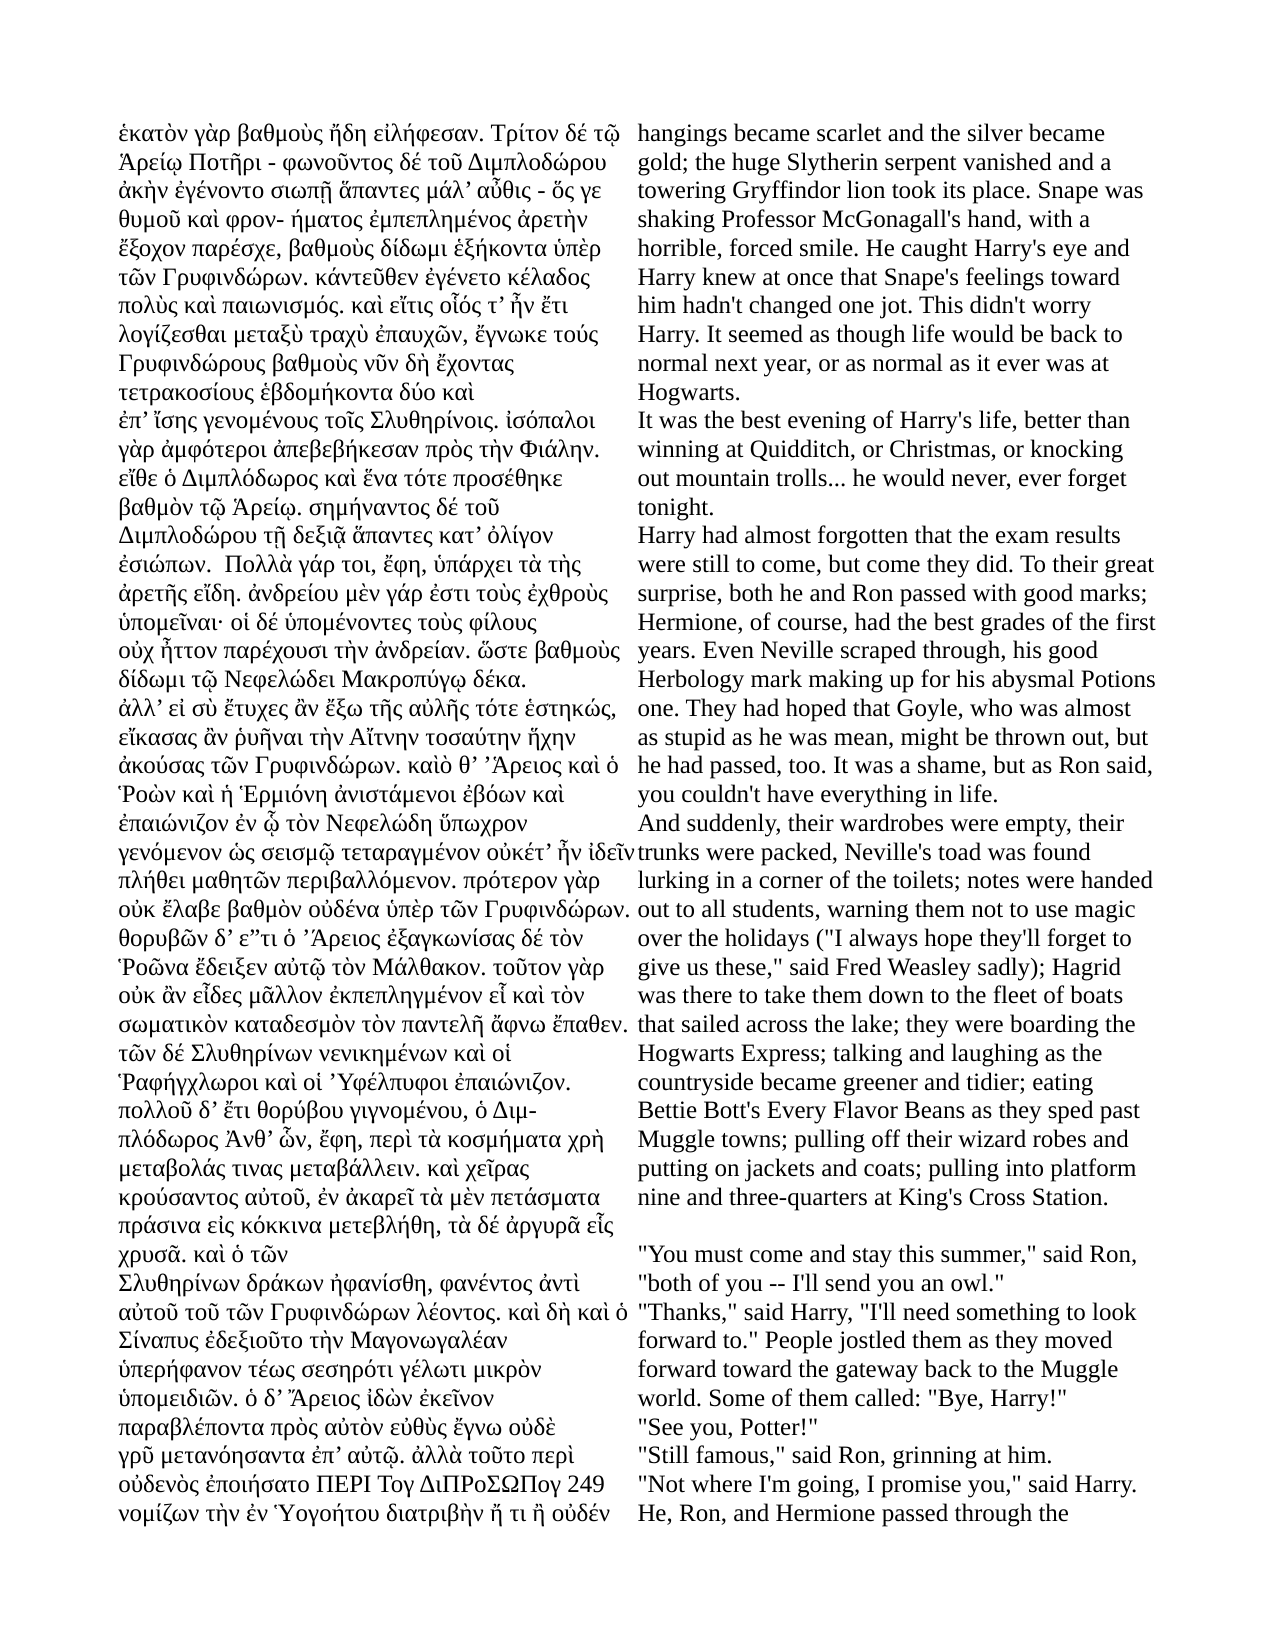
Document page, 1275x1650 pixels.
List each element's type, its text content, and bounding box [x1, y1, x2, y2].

table_cell ἑκατὸν γὰρ βαθμοὺς ἤδη εἰλήφεσαν. Τρίτον δέ τῷ Ἁρείῳ Ποτῆρι - φωνοῦντος δέ τοῦ Διμπλοδώρου ἀκὴν ἐγένοντο σιωπῇ ἅπαντες μάλ’ αὖθις - ὅς γε θυμοῦ καὶ φρον- ήματος ἐμπεπλημένος ἀρετὴν ἔξοχον παρέσχε, βαθμοὺς δίδωμι ἑξήκοντα ὑπὲρ τῶν Γρυφινδώρων. κάντεῦθεν ἐγένετο κέλαδος πολὺς καὶ παιωνισμός. καὶ εἴτις οἷός τ’ ἦν ἔτι λογίζεσθαι μεταξὺ τραχὺ ἐπαυχῶν, ἔγνωκε τούς Γρυφινδώρους βαθμοὺς νῦν δὴ ἔχοντας τετρακοσίους ἑβδομήκοντα δύο καὶ ἐπ’ ἴσης γενομένους τοῖς Σλυθηρίνοις. ἰσόπαλοι γὰρ ἀμφότεροι ἀπεβεβήκεσαν πρὸς τὴν Φιάλην. εἴθε ὁ Διμπλόδωρος καὶ ἕνα τότε προσέθηκε βαθμὸν τῷ Ἁρείῳ. σημήναντος δέ τοῦ Διμπλοδώρου τῇ δεξιᾷ ἅπαντες κατ’ ὀλίγον ἐσιώπων. Πολλὰ γάρ τοι, ἔφη, ὑπάρχει τὰ τὴς ἀρετῆς εἴδη. ἀνδρείου μὲν γάρ ἐστι τοὺς ἐχθροὺς ὑπομεῖναι· οἱ δέ ὑπομένοντες τοὺς φίλους οὐχ ἦττον παρέχουσι τὴν ἀνδρείαν. ὥστε βαθμοὺς δίδωμι τῷ Νεφελώδει Μακροπύγῳ δέκα. ἀλλ’ εἰ σὺ ἔτυχες ἂν ἔξω τῆς αὐλῆς τότε ἑστηκώς, εἴκασας ἂν ῥυῆναι τὴν Αἴτνην τοσαύτην ἥχην ἀκούσας τῶν Γρυφινδώρων. καὶὸ θ’ ’Ἁρειος καὶ ὁ Ῥοὼν καὶ ἡ Ἑρμιόνη ἀνιστάμενοι ἐβόων καὶ ἐπαιώνιζον ἐν ᾧ τὸν Νεφελώδη ὕπωχρον γενόμενον ὡς σεισμῷ τεταραγμένον οὐκέτ’ ἦν ἰδεῖν πλήθει μαθητῶν περιβαλλόμενον. πρότερον γὰρ οὐκ ἔλαβε βαθμὸν οὐδένα ὑπὲρ τῶν Γρυφινδώρων. θορυβῶν δ’ ε”τι ὁ ’Άρειος ἐξαγκωνίσας δέ τὸν Ῥοῶνα ἔδειξεν αὐτῷ τὸν Μάλθακον. τοῦτον γὰρ οὐκ ἂν εἶδες μᾶλλον ἐκπεπληγμένον εἷ καὶ τὸν σωματικὸν καταδεσμὸν τὸν παντελῆ ἄφνω ἔπαθεν. τῶν δέ Σλυθηρίνων νενικημένων καὶ οἱ Ῥαφήγχλωροι καὶ οἱ ’Υφέλπυφοι ἐπαιώνιζον. πολλοῦ δ’ ἔτι θορύβου γιγνομένου, ὁ Διμ-πλόδωρος Ἀνθ’ ὧν, ἔφη, περὶ τὰ κοσμήματα χρὴ μεταβολάς τινας μεταβάλλειν. καὶ χεῖρας κρούσαντος αὐτοῦ, ἐν ἀκαρεῖ τὰ μὲν πετάσματα πράσινα εἰς κόκκινα μετεβλήθη, τὰ δέ ἀργυρᾶ εἷς χρυσᾶ. καὶ ὁ τῶν Σλυθηρίνων δράκων ἠφανίσθη, φανέντος ἀντὶ αὐτοῦ τοῦ τῶν Γρυφινδώρων λέοντος. καὶ δὴ καὶ ὁ Σίναπυς ἐδεξιοῦτο τὴν Μαγονωγαλέαν ὑπερήφανον τέως σεσηρότι γέλωτι μικρὸν ὑπομειδιῶν. ὁ δ’ Ἄρειος ἰδὼν ἐκεῖνον παραβλέποντα πρὸς αὐτὸν εὐθὺς ἔγνω οὐδὲ γρῦ μετανόησαντα ἐπ’ αὐτῷ. ἀλλὰ τοῦτο περὶ οὐδενὸς ἐποιήσατο ΠΕΡΙ Τογ ΔιΠΡοΣΩΠογ 249 νομίζων τὴν ἐν Ὑογοήτου διατριβὴν ἤ τι ἢ οὐδέν [118, 118, 637, 1527]
table_cell hangings became scarlet and the silver became gold; the huge Slytherin serpent vanished and a towering Gryffindor lion took its place. Snape was shaking Professor McGonagall's hand, with a horrible, forced smile. He caught Harry's eye and Harry knew at once that Snape's feelings toward him hadn't changed one jot. This didn't worry Harry. It seemed as though life would be back to normal next year, or as normal as it ever was at Hogwarts. It was the best evening of Harry's life, better than winning at Quidditch, or Christmas, or knocking out mountain trolls... he would never, ever forget tonight. Harry had almost forgotten that the exam results were still to come, but come they did. To their great surprise, both he and Ron passed with good marks; Hermione, of course, had the best grades of the first years. Even Neville scraped through, his good Herbology mark making up for his abysmal Potions one. They had hoped that Goyle, who was almost as stupid as he was mean, might be thrown out, but he had passed, too. It was a shame, but as Ron said, you couldn't have everything in life. And suddenly, their wardrobes were empty, their trunks were packed, Neville's toad was found lurking in a corner of the toilets; notes were handed out to all students, warning them not to use magic over the holidays ("I always hope they'll forget to give us these," said Fred Weasley sadly); Hagrid was there to take them down to the fleet of boats that sailed across the lake; they were boarding the Hogwarts Express; talking and laughing as the countryside became greener and tidier; eating Bettie Bott's Every Flavor Beans as they sped past Muggle towns; pulling off their wizard robes and putting on jackets and coats; pulling into platform nine and three-quarters at King's Cross Station. "You must come and stay this summer," said Ron, "both of you -- I'll send you an owl." "Thanks," said Harry, "I'll need something to look forward to." People jostled them as they moved forward toward the gateway back to the Muggle world. Some of them called: "Bye, Harry!" "See you, Potter!" "Still famous," said Ron, grinning at him. "Not where I'm going, I promise you," said Harry. He, Ron, and Hermione passed through the [637, 118, 1157, 1527]
